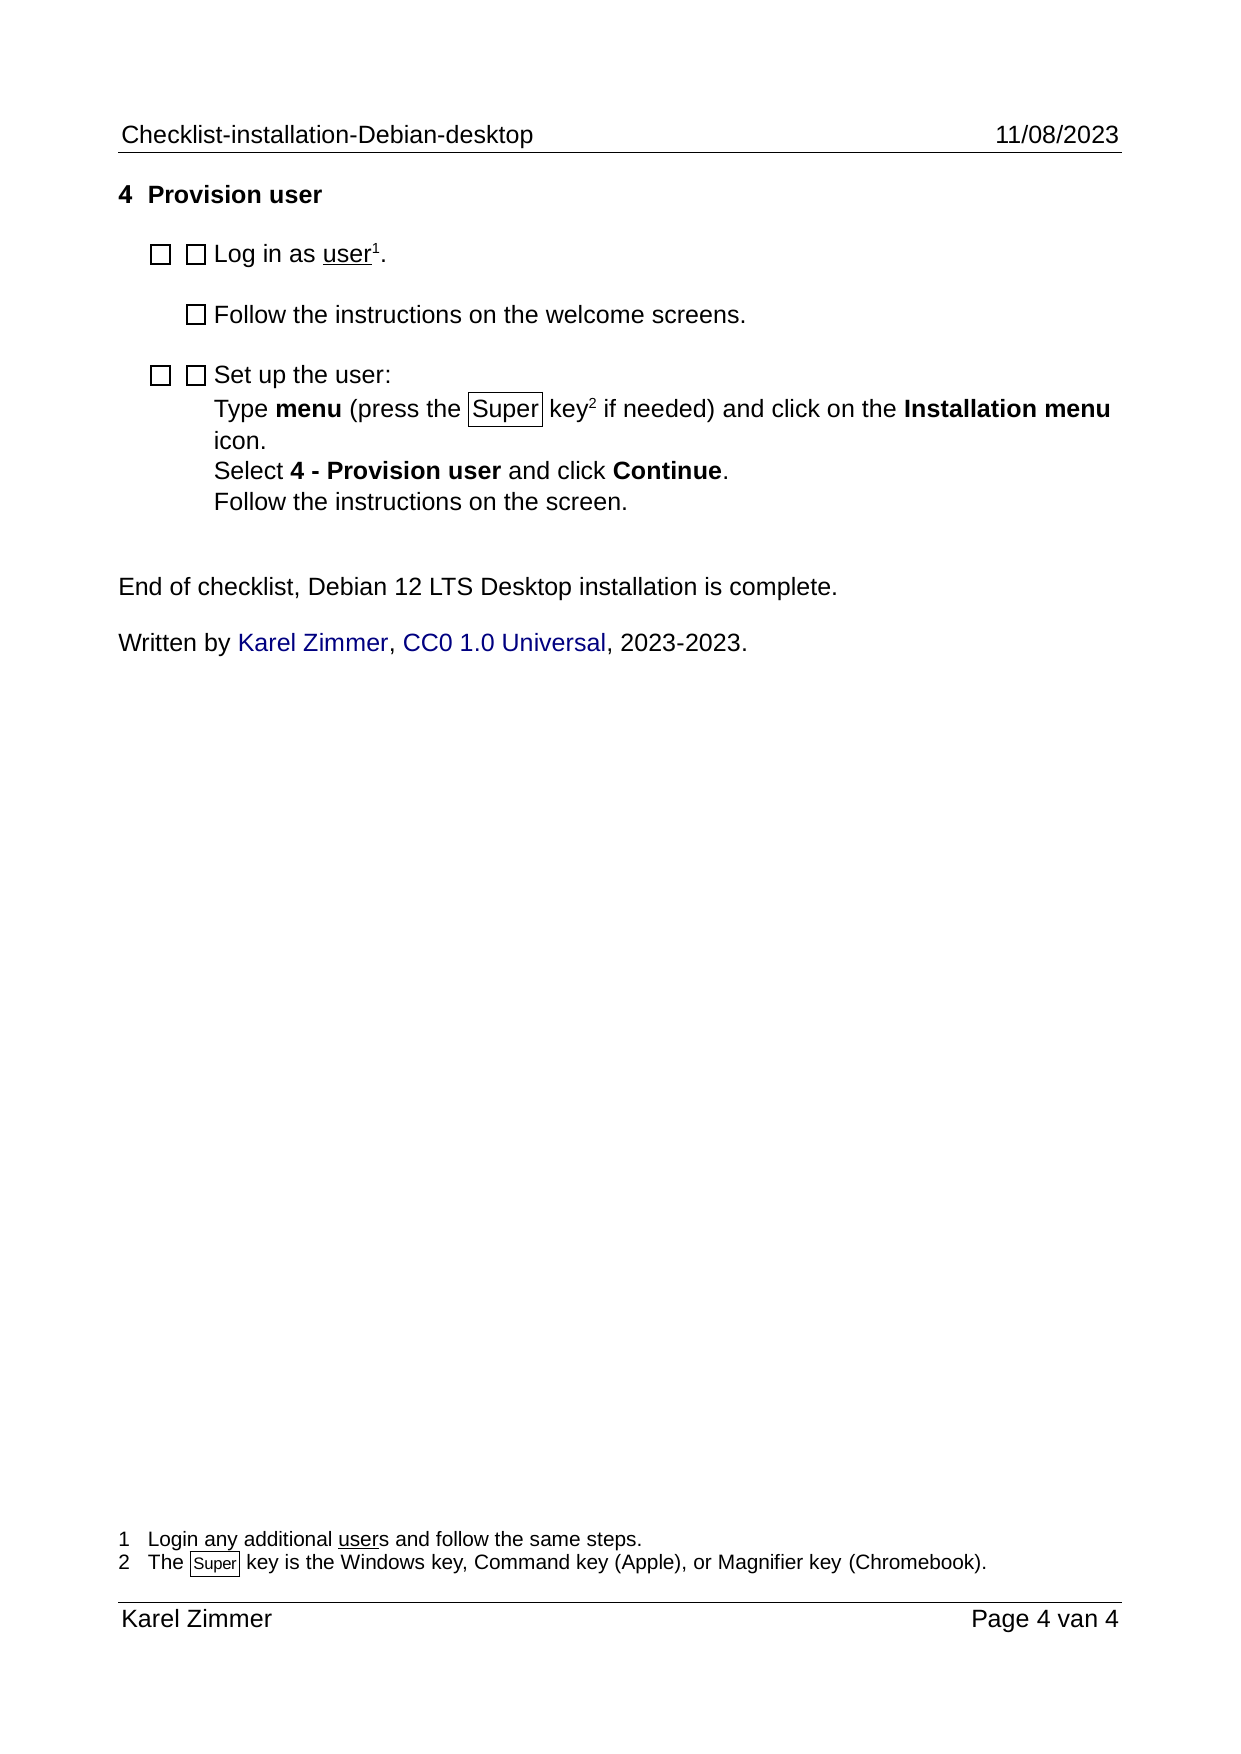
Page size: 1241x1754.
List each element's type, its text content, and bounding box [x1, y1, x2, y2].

table_cell [118, 391, 142, 456]
table_cell Follow the instructions on the screen. [213, 486, 1122, 517]
table_cell [142, 330, 177, 360]
text Written by Karel Zimmer, CC0 1.0 Universal, 2023-2023. [118, 629, 1122, 657]
table_cell [118, 269, 142, 300]
table_cell [177, 456, 213, 486]
table_cell [177, 300, 213, 330]
table_header [177, 239, 213, 269]
table_cell [118, 330, 142, 360]
table_cell [118, 456, 142, 486]
table_header [142, 239, 177, 269]
table_cell [118, 360, 142, 391]
table_cell [142, 300, 177, 330]
table_cell Type menu (press the Super key if needed) and click on the Installation menu icon. [213, 391, 1122, 456]
table_cell [142, 456, 177, 486]
text End of checklist, Debian 12 LTS Desktop installation is complete. [118, 573, 1122, 601]
table_cell [177, 330, 213, 360]
table_header [118, 239, 142, 269]
table_cell Follow the instructions on the welcome screens. [213, 300, 1122, 330]
table_cell Select 4 - Provision user and click Continue. [213, 456, 1122, 486]
table_cell [177, 391, 213, 456]
table_cell [177, 486, 213, 517]
table_cell [118, 300, 142, 330]
table_cell Set up the user: [213, 360, 1122, 391]
table_header Log in as USER. [213, 239, 1122, 269]
list Provision user [118, 177, 1122, 211]
table_cell [177, 360, 213, 391]
table_cell [142, 486, 177, 517]
table_cell [213, 330, 1122, 360]
table_cell [177, 269, 213, 300]
table_cell [118, 486, 142, 517]
table_cell [213, 269, 1122, 300]
table_cell [142, 391, 177, 456]
table_cell [142, 360, 177, 391]
table_cell [142, 269, 177, 300]
